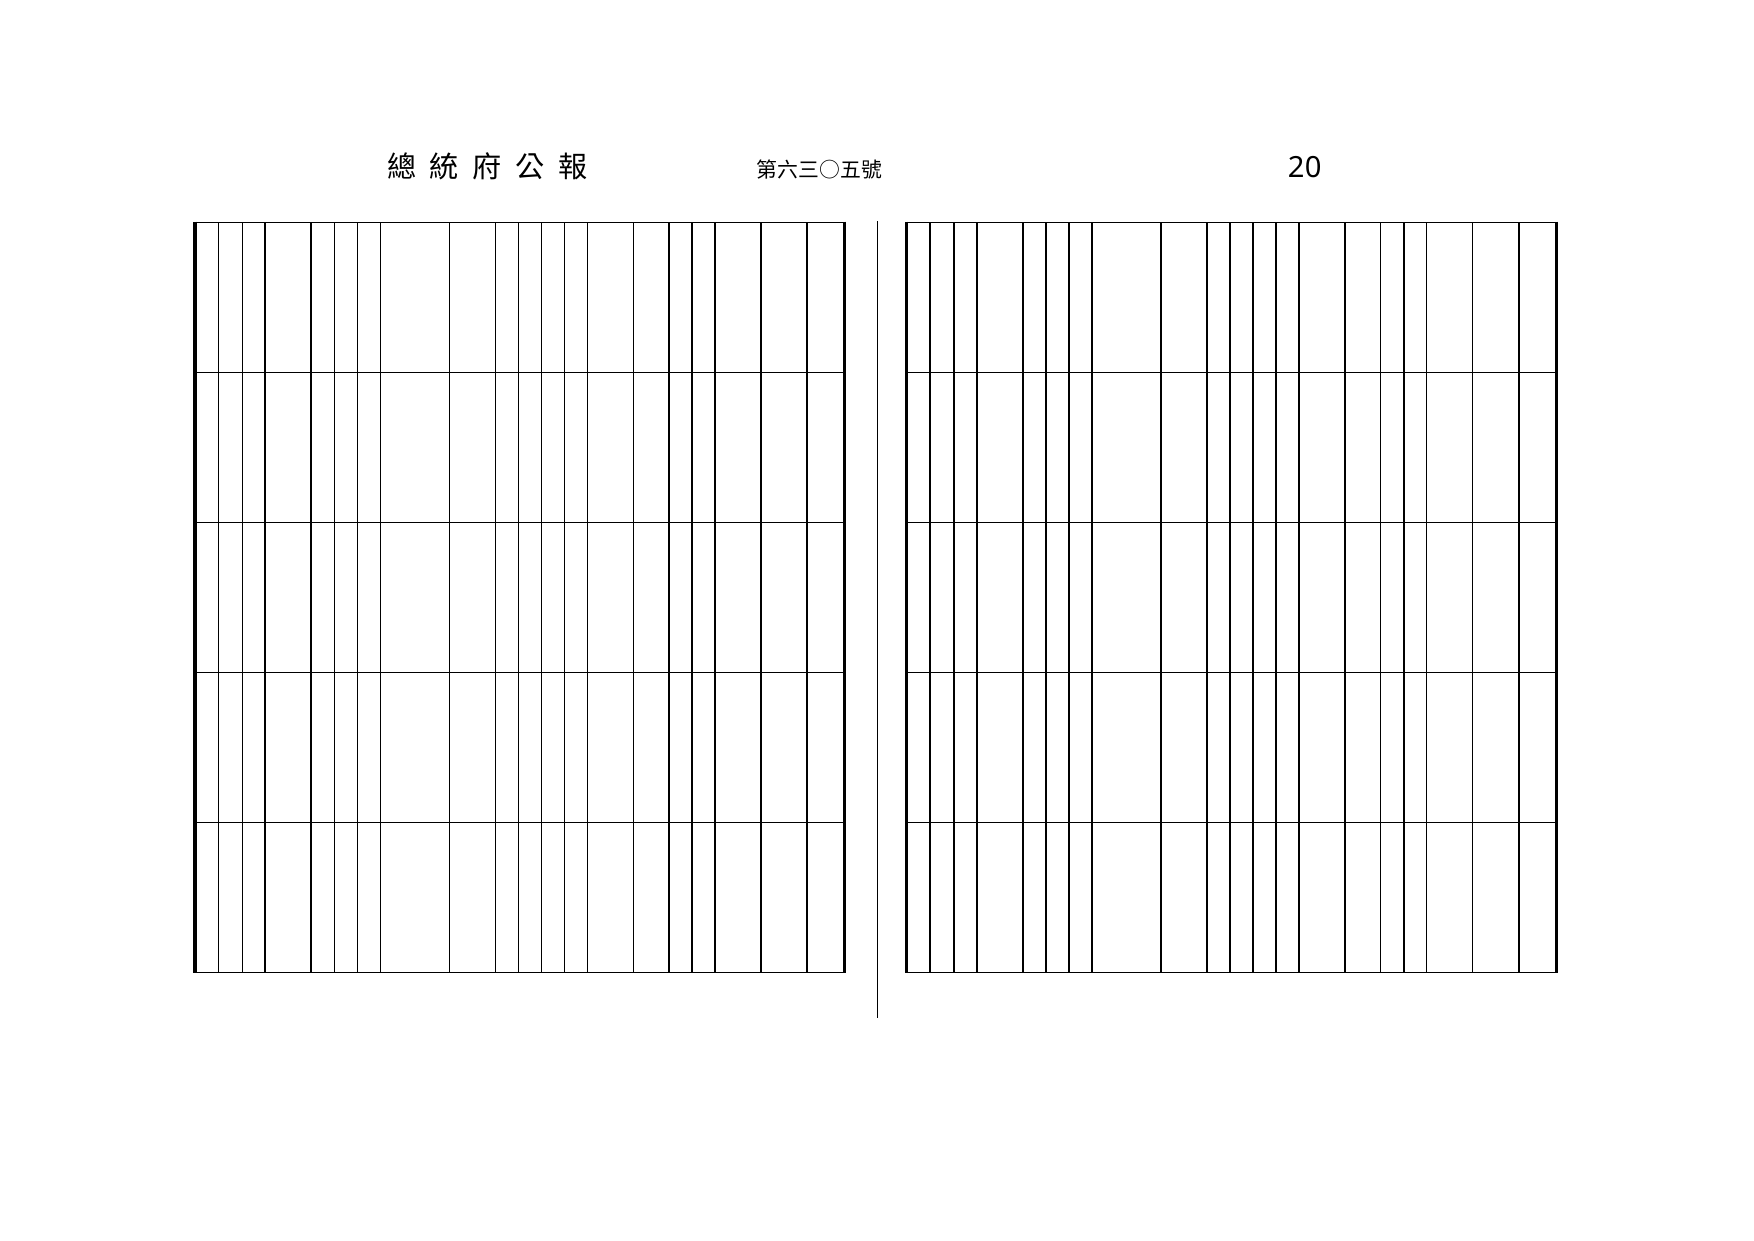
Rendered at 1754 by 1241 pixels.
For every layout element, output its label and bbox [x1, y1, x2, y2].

table_cell [1473, 373, 1496, 522]
table_cell [450, 373, 472, 522]
table_cell [1231, 373, 1252, 522]
table_cell [955, 823, 976, 972]
table_cell [565, 523, 587, 672]
table_cell [670, 373, 691, 522]
table_cell [1047, 823, 1068, 972]
table_cell [611, 523, 633, 672]
table_cell [1450, 823, 1472, 972]
table_cell [219, 673, 242, 822]
table_cell [426, 223, 449, 372]
table_cell [1427, 223, 1450, 372]
table_cell [1138, 373, 1160, 522]
table_cell [496, 373, 518, 522]
table_cell [693, 523, 714, 672]
table_cell [1520, 223, 1555, 372]
table_cell [1162, 523, 1184, 672]
table_cell [266, 673, 288, 822]
table_cell [358, 823, 380, 972]
table_cell [1346, 373, 1380, 522]
table_cell [1162, 673, 1184, 822]
table_cell [1254, 823, 1275, 972]
table_cell [1047, 673, 1068, 822]
table_cell [426, 673, 449, 822]
table_cell [955, 523, 976, 672]
table_cell [670, 523, 691, 672]
table_cell [1184, 523, 1206, 672]
table_cell [565, 223, 587, 372]
table_cell [1024, 223, 1045, 372]
table_cell [670, 823, 691, 972]
table_cell [1208, 373, 1229, 522]
table_cell [808, 223, 843, 372]
table_cell [496, 673, 518, 822]
table_cell [693, 223, 714, 372]
table_cell [1277, 823, 1298, 972]
table_cell [288, 223, 310, 372]
table_cell [266, 373, 288, 522]
table_cell [1184, 373, 1206, 522]
table_cell [1450, 223, 1472, 372]
table_cell [588, 823, 611, 972]
table_cell [1070, 223, 1091, 372]
table_cell [358, 523, 380, 672]
table_cell [1162, 223, 1184, 372]
table_cell [1000, 223, 1022, 372]
table_cell [1231, 223, 1252, 372]
table_cell [931, 673, 953, 822]
table_cell [1322, 823, 1344, 972]
table_cell [1405, 223, 1426, 372]
table_cell [473, 823, 495, 972]
table_cell [473, 523, 495, 672]
table_cell [1277, 673, 1298, 822]
table_cell [1496, 823, 1518, 972]
table_cell [634, 673, 668, 822]
table_cell [1277, 523, 1298, 672]
table_cell [197, 223, 218, 372]
table_cell [1231, 823, 1252, 972]
table_cell [219, 373, 242, 522]
table_cell [808, 523, 843, 672]
table_cell [762, 673, 784, 822]
table_cell [335, 673, 357, 822]
table_cell [931, 223, 953, 372]
table_cell [1427, 823, 1450, 972]
table_cell [1115, 523, 1138, 672]
table_cell [1047, 223, 1068, 372]
table_cell [565, 373, 587, 522]
table_cell [738, 823, 760, 972]
table_cell [219, 523, 242, 672]
table_cell [1138, 673, 1160, 822]
table_cell [403, 823, 426, 972]
table_cell [1300, 673, 1322, 822]
table_cell [1093, 823, 1115, 972]
table_cell [1115, 373, 1138, 522]
table_cell [1184, 823, 1206, 972]
table_cell [955, 373, 976, 522]
table_cell [1184, 673, 1206, 822]
table_cell [808, 673, 843, 822]
table_cell [426, 823, 449, 972]
table_cell [1208, 523, 1229, 672]
table_cell [1450, 673, 1472, 822]
table_cell [784, 823, 806, 972]
table_cell [288, 373, 310, 522]
table_cell [1138, 523, 1160, 672]
table_cell [716, 523, 738, 672]
table_cell [266, 223, 288, 372]
table_cell [266, 823, 288, 972]
table_cell [519, 223, 541, 372]
table_cell [1346, 523, 1380, 672]
table_cell [716, 823, 738, 972]
table_cell [1346, 223, 1380, 372]
table_cell [288, 523, 310, 672]
table_cell [1473, 673, 1496, 822]
table_cell [693, 823, 714, 972]
table_cell [1070, 373, 1091, 522]
table_cell [784, 373, 806, 522]
table_cell [808, 373, 843, 522]
table_cell [693, 673, 714, 822]
table_cell [588, 373, 611, 522]
table_cell [1473, 823, 1496, 972]
table_cell [1093, 673, 1115, 822]
table_cell [243, 373, 264, 522]
table_cell [1138, 223, 1160, 372]
table_cell [358, 223, 380, 372]
table_cell [496, 223, 518, 372]
table_cell [1254, 673, 1275, 822]
table_cell [611, 673, 633, 822]
table_cell [611, 373, 633, 522]
table_cell [335, 823, 357, 972]
table_cell [519, 373, 541, 522]
table_cell [908, 673, 929, 822]
table_cell [1496, 523, 1518, 672]
table_cell [542, 373, 564, 522]
table_cell [978, 823, 1000, 972]
table_cell [288, 673, 310, 822]
table_cell [1254, 223, 1275, 372]
table_cell [1024, 523, 1045, 672]
table_cell [1450, 523, 1472, 672]
table_cell [266, 523, 288, 672]
table_cell [197, 673, 218, 822]
table_cell [1405, 523, 1426, 672]
table_cell [1231, 673, 1252, 822]
table_cell [243, 523, 264, 672]
table_cell [1024, 673, 1045, 822]
table_cell [1093, 223, 1115, 372]
table_cell [1346, 673, 1380, 822]
table_cell [197, 523, 218, 672]
table_cell [565, 823, 587, 972]
table_cell [312, 223, 334, 372]
table_cell [738, 373, 760, 522]
table_cell [1300, 223, 1322, 372]
table_cell [1070, 673, 1091, 822]
table_cell [908, 223, 929, 372]
table_cell [738, 673, 760, 822]
table_cell [1346, 823, 1380, 972]
table_cell [312, 373, 334, 522]
table_cell [1024, 373, 1045, 522]
table_cell [693, 373, 714, 522]
table_cell [588, 673, 611, 822]
table_cell [197, 373, 218, 522]
table_cell [1184, 223, 1206, 372]
table_cell [1000, 373, 1022, 522]
table_cell [473, 223, 495, 372]
table_cell [1381, 223, 1403, 372]
table_cell [738, 223, 760, 372]
table_cell [542, 523, 564, 672]
table_cell [1162, 823, 1184, 972]
table_cell [519, 523, 541, 672]
table_cell [1070, 823, 1091, 972]
table_cell [1300, 823, 1322, 972]
table_cell [931, 523, 953, 672]
table_cell [1093, 523, 1115, 672]
table_cell [381, 673, 403, 822]
table_cell [1277, 373, 1298, 522]
table_cell [588, 523, 611, 672]
table_cell [1473, 523, 1496, 672]
table_cell [784, 223, 806, 372]
table_cell [1162, 373, 1184, 522]
table_cell [1427, 373, 1450, 522]
table_cell [1381, 823, 1403, 972]
table_cell [403, 523, 426, 672]
table_cell [762, 823, 784, 972]
table_cell [1322, 673, 1344, 822]
table_cell [1231, 523, 1252, 672]
table_cell [1047, 523, 1068, 672]
table_cell [381, 523, 403, 672]
table_cell [219, 823, 242, 972]
table_cell [450, 223, 472, 372]
table_cell [1070, 523, 1091, 672]
table_cell [1115, 823, 1138, 972]
table_cell [243, 673, 264, 822]
table_cell [335, 223, 357, 372]
table_cell [1024, 823, 1045, 972]
table_cell [978, 223, 1000, 372]
table_cell [1208, 823, 1229, 972]
table_cell [762, 223, 784, 372]
table_cell [335, 373, 357, 522]
table_cell [670, 673, 691, 822]
table_cell [955, 673, 976, 822]
table_cell [978, 673, 1000, 822]
table_cell [634, 823, 668, 972]
table_cell [381, 373, 403, 522]
table_cell [588, 223, 611, 372]
table_cell [1450, 373, 1472, 522]
table_cell [542, 223, 564, 372]
table_cell [1322, 523, 1344, 672]
table_cell [403, 673, 426, 822]
table_cell [1496, 673, 1518, 822]
table_cell [335, 523, 357, 672]
table_cell [634, 373, 668, 522]
table_cell [931, 823, 953, 972]
table_cell [1381, 673, 1403, 822]
table_cell [358, 673, 380, 822]
table_cell [1405, 823, 1426, 972]
table_cell [288, 823, 310, 972]
table_cell [1138, 823, 1160, 972]
table_cell [634, 523, 668, 672]
table_cell [1000, 823, 1022, 972]
table_cell [670, 223, 691, 372]
table_cell [1115, 673, 1138, 822]
table_cell [931, 373, 953, 522]
table_cell [426, 523, 449, 672]
table_cell [312, 673, 334, 822]
table_cell [784, 673, 806, 822]
table_cell [1047, 373, 1068, 522]
table_cell [496, 823, 518, 972]
table_cell [565, 673, 587, 822]
table_cell [243, 223, 264, 372]
table_cell [1208, 673, 1229, 822]
table_cell [1115, 223, 1138, 372]
table_cell [1405, 373, 1426, 522]
table_cell [1000, 523, 1022, 672]
table_cell [784, 523, 806, 672]
table_cell [1277, 223, 1298, 372]
table_cell [1322, 373, 1344, 522]
table_cell [1473, 223, 1496, 372]
table_cell [1381, 373, 1403, 522]
table_cell [1427, 673, 1450, 822]
table_cell [1520, 823, 1555, 972]
table_cell [716, 373, 738, 522]
table_cell [1300, 523, 1322, 672]
table_cell [1405, 673, 1426, 822]
table_cell [381, 823, 403, 972]
table_cell [450, 823, 472, 972]
table_cell [716, 223, 738, 372]
table_cell [219, 223, 242, 372]
table_cell [197, 823, 218, 972]
table_cell [611, 823, 633, 972]
table_cell [496, 523, 518, 672]
table_cell [808, 823, 843, 972]
table_cell [716, 673, 738, 822]
table_cell [1381, 523, 1403, 672]
table_cell [1520, 373, 1555, 522]
table_cell [1208, 223, 1229, 372]
table_cell [908, 373, 929, 522]
table_cell [403, 223, 426, 372]
table_cell [1427, 523, 1450, 672]
table_cell [450, 673, 472, 822]
table_cell [450, 523, 472, 672]
table_cell [473, 673, 495, 822]
table_cell [1520, 673, 1555, 822]
table_cell [1000, 673, 1022, 822]
table_cell [978, 373, 1000, 522]
table_cell [955, 223, 976, 372]
table_cell [1254, 373, 1275, 522]
table_cell [611, 223, 633, 372]
table_cell [1300, 373, 1322, 522]
table_cell [762, 373, 784, 522]
table_cell [1322, 223, 1344, 372]
table_cell [358, 373, 380, 522]
table_cell [312, 523, 334, 672]
table_cell [542, 823, 564, 972]
table_cell [1093, 373, 1115, 522]
table_cell [1496, 373, 1518, 522]
table_cell [908, 823, 929, 972]
table_cell [738, 523, 760, 672]
table_cell [381, 223, 403, 372]
table_cell [762, 523, 784, 672]
table_cell [908, 523, 929, 672]
table_cell [473, 373, 495, 522]
table_cell [403, 373, 426, 522]
table_cell [519, 823, 541, 972]
table_cell [1520, 523, 1555, 672]
table_cell [1496, 223, 1518, 372]
table_cell [542, 673, 564, 822]
table_cell [426, 373, 449, 522]
table_cell [1254, 523, 1275, 672]
table_cell [243, 823, 264, 972]
table_cell [634, 223, 668, 372]
table_cell [519, 673, 541, 822]
table_cell [978, 523, 1000, 672]
table_cell [312, 823, 334, 972]
